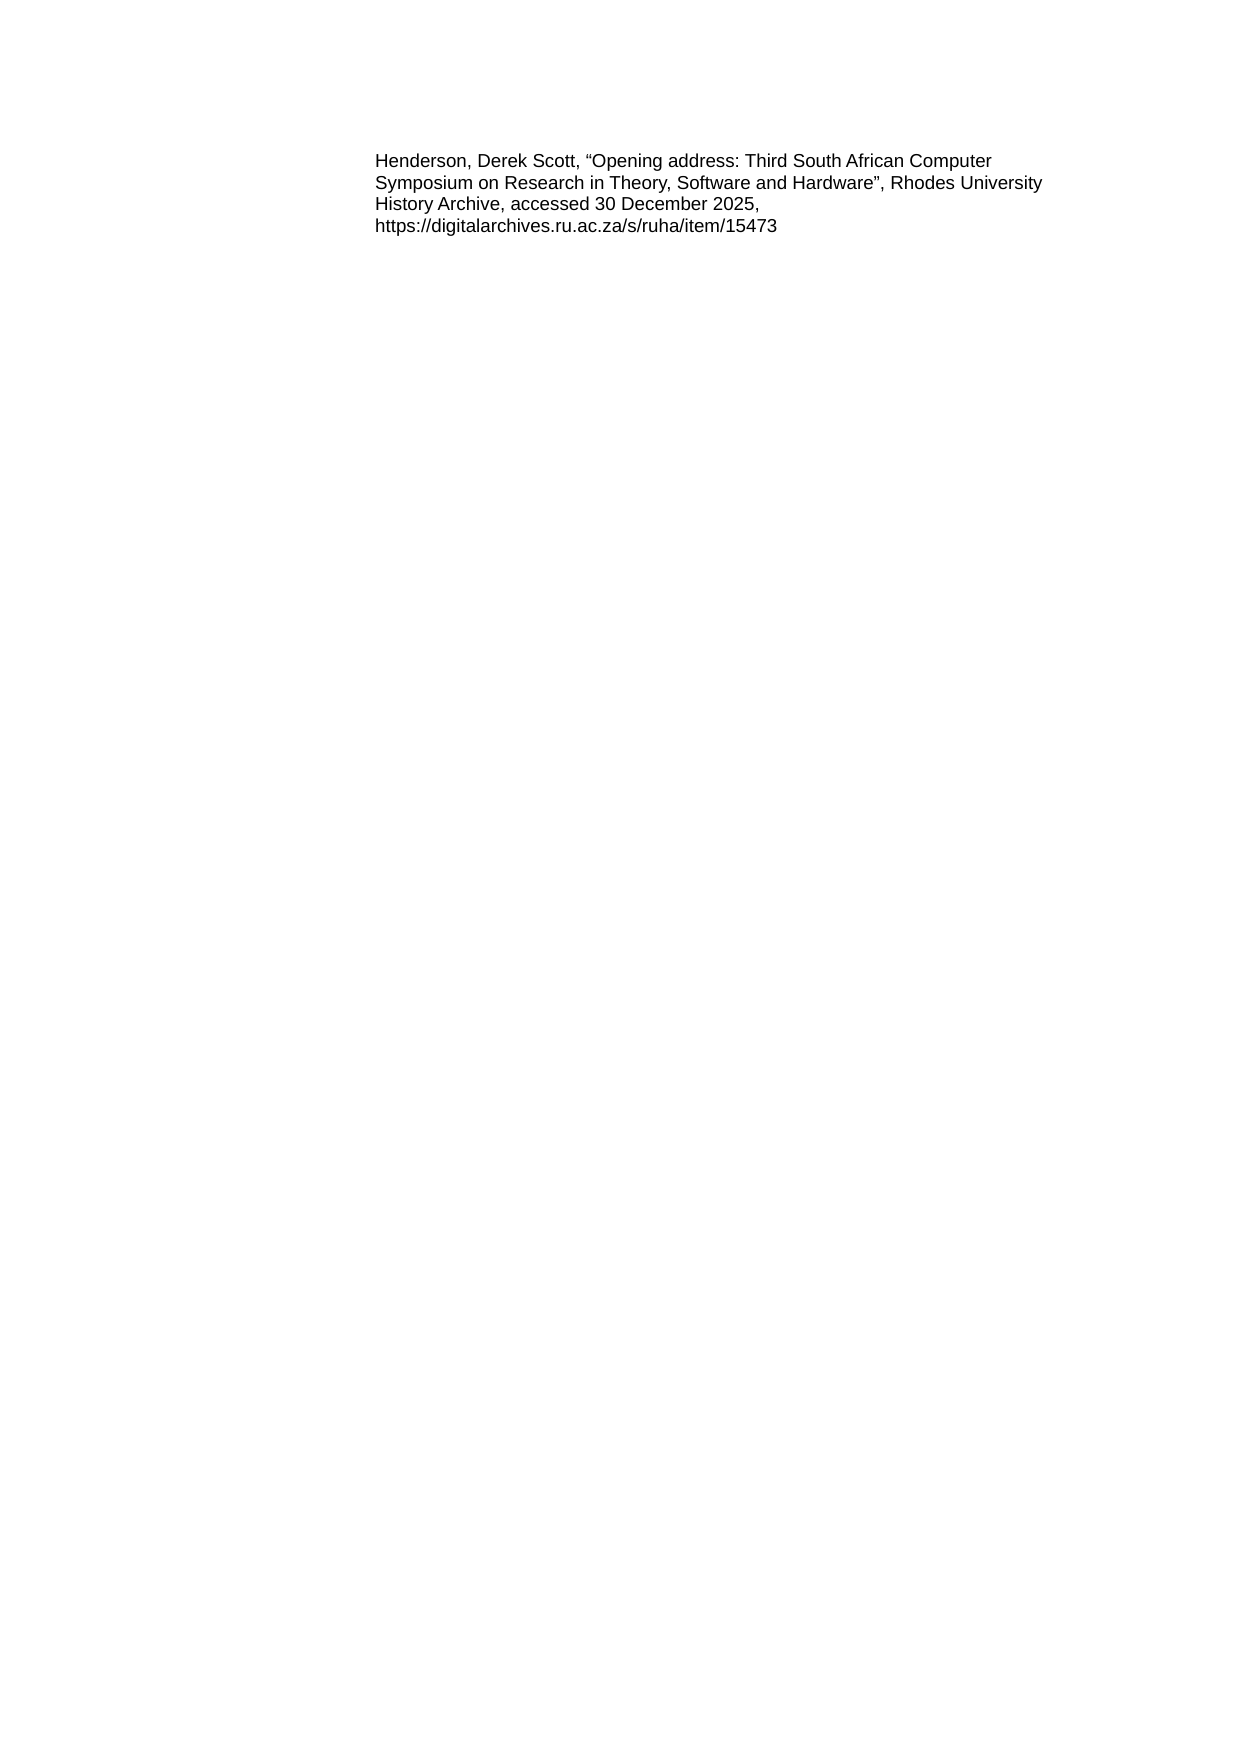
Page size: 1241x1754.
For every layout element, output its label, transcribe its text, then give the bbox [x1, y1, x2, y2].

text Henderson, Derek Scott, “Opening address: Third South African Computer Symposium on Research in Theory, Software and Hardware”, Rhodes University History Archive, accessed 30 December 2025, https://digitalarchives.ru.ac.za/s/ruha/item/15473 [375, 150, 1090, 236]
